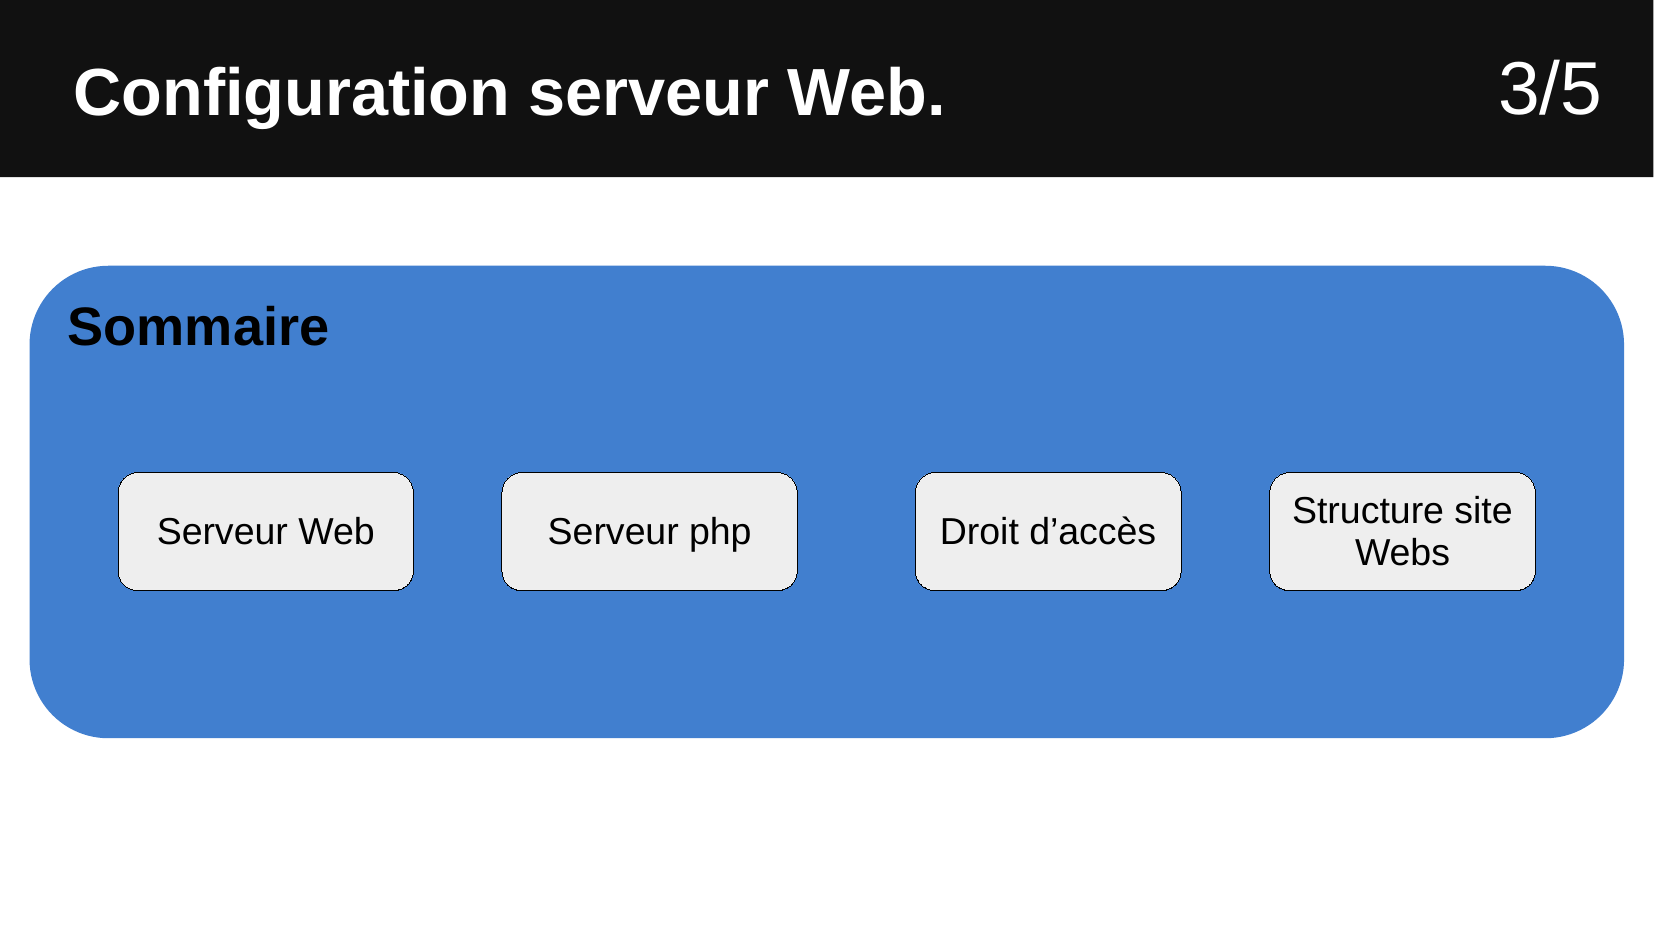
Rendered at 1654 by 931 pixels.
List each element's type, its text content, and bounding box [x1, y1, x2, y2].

text_box Sommaire [29, 265, 1625, 739]
text_box Structure site Webs [1269, 472, 1536, 591]
text_box 3/5 [1476, 0, 1625, 178]
text_box Configuration serveur Web. [59, 47, 1063, 138]
text_box Serveur php [501, 472, 798, 591]
text_box [1625, 0, 1654, 178]
text_box Serveur Web [118, 472, 414, 591]
text_box [0, 0, 1476, 178]
text_box Droit d’accès [915, 472, 1182, 591]
